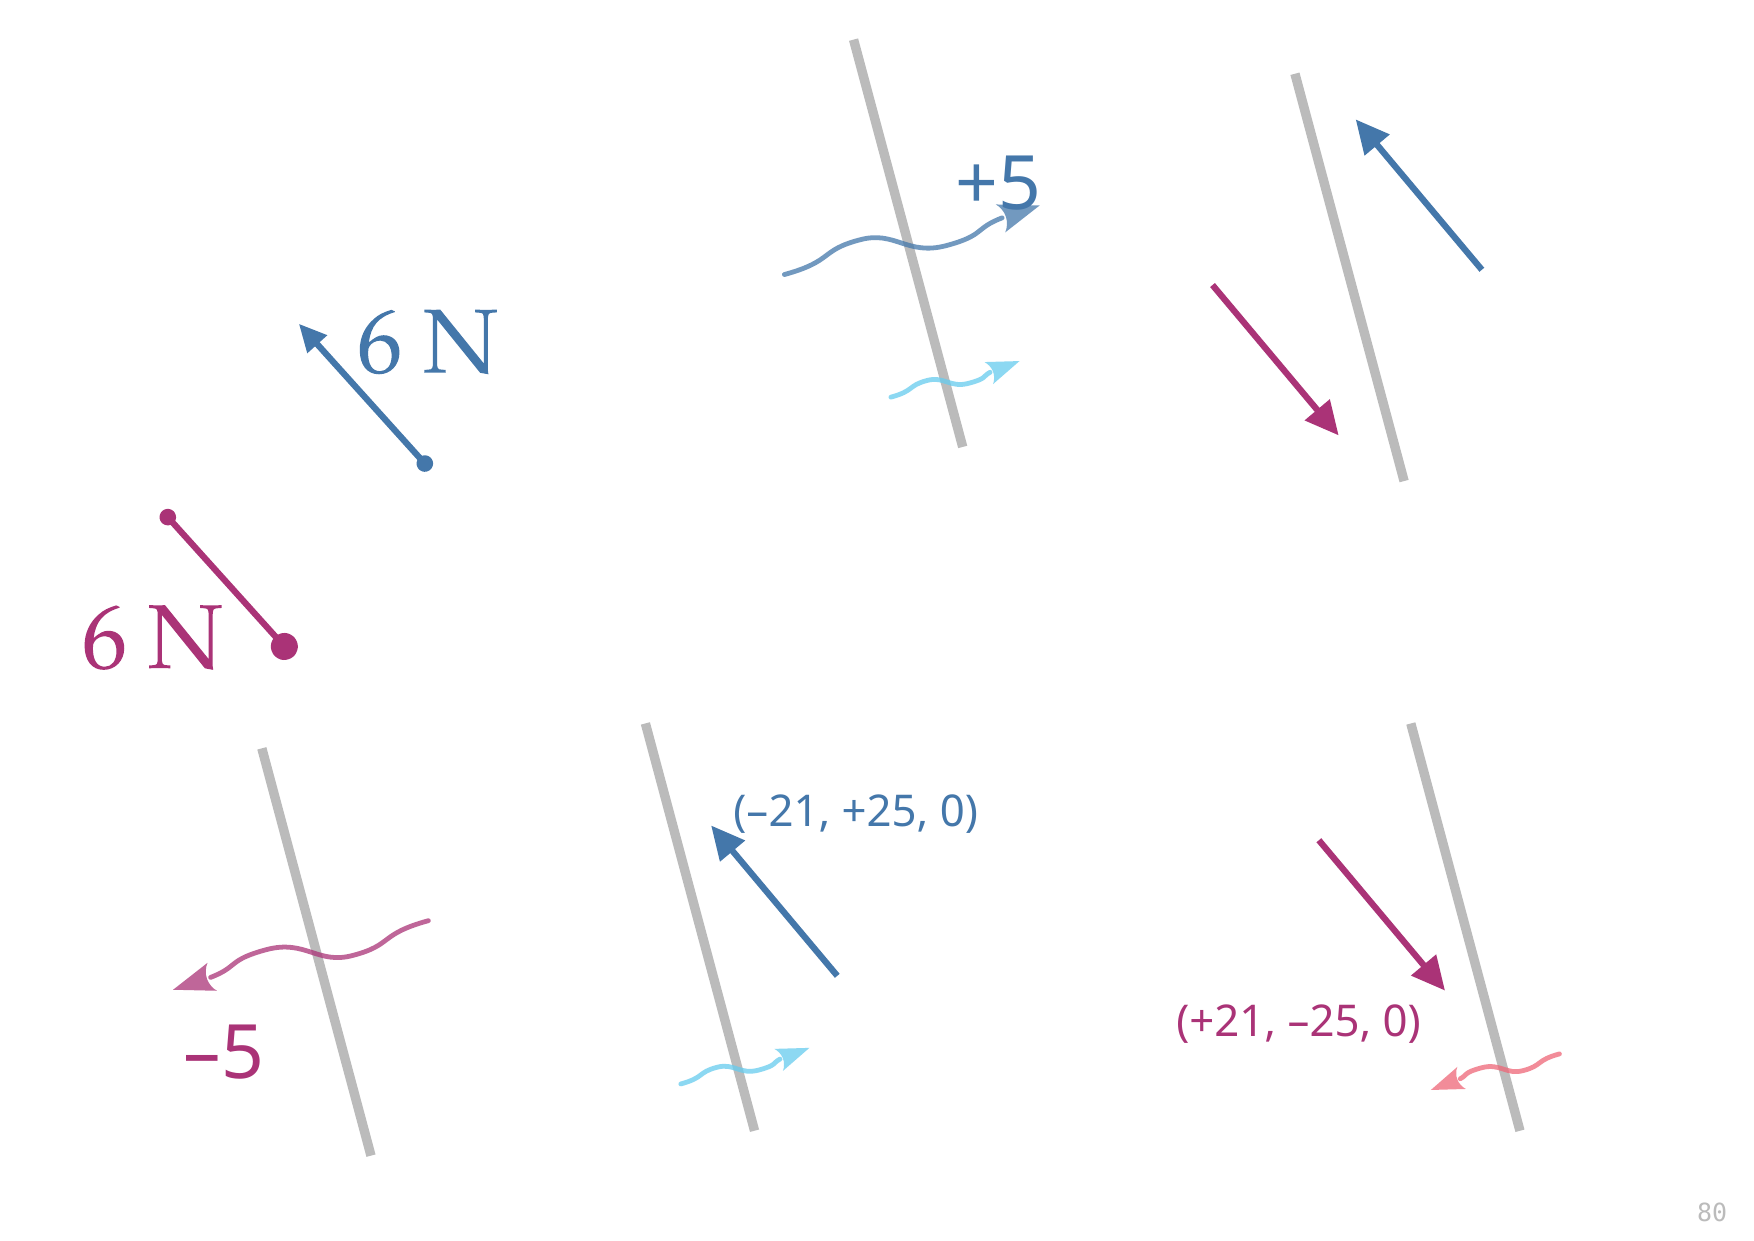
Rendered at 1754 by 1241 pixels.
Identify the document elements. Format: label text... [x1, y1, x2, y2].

text_box [84, 605, 125, 670]
text_box [424, 309, 497, 375]
text_box +5 [940, 121, 1054, 212]
text_box [359, 309, 400, 375]
text_box –5 [169, 990, 274, 1081]
text_box [149, 605, 222, 670]
text_box (+21, –25, 0) [1161, 982, 1423, 1049]
text_box (–21, +25, 0) [718, 771, 1007, 838]
